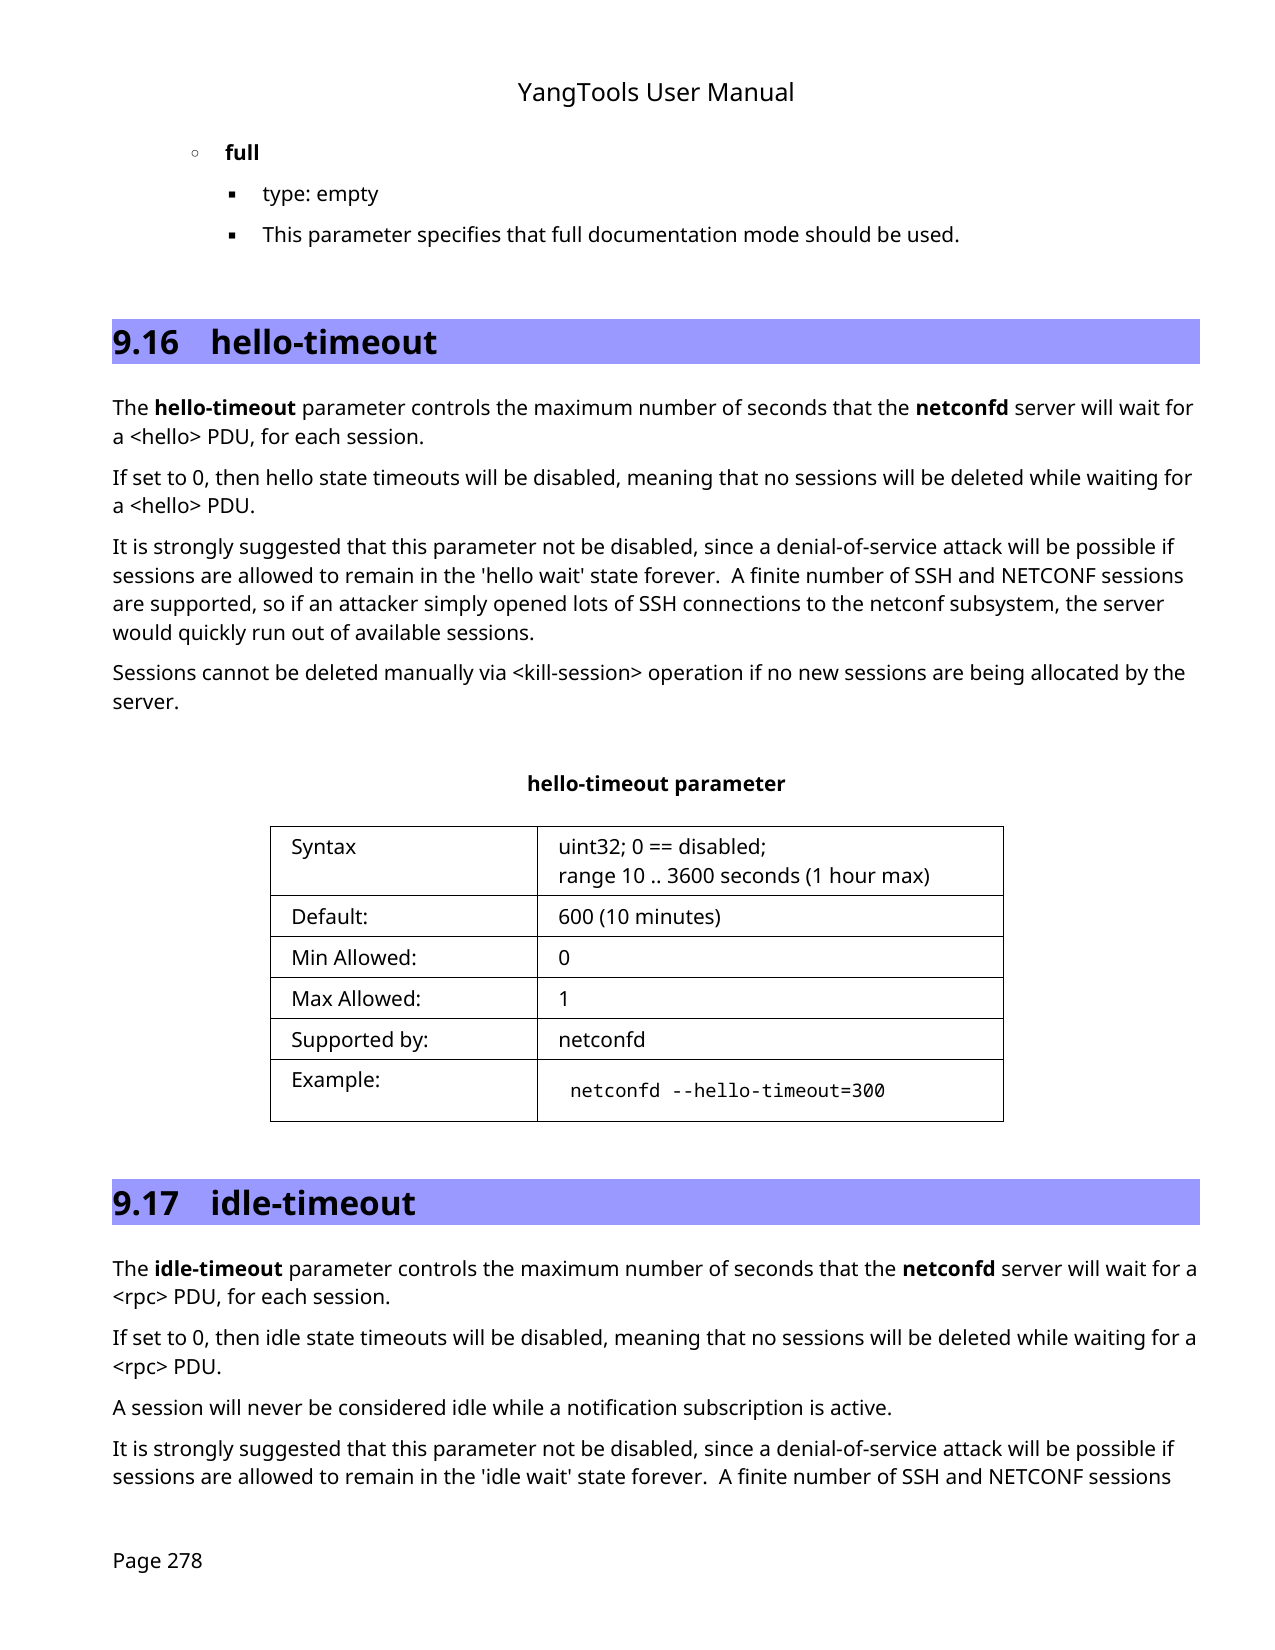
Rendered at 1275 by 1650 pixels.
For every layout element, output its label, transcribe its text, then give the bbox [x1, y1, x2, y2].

table_cell Supported by: [271, 1019, 537, 1059]
table_cell Example: [271, 1060, 537, 1121]
text It is strongly suggested that this parameter not be disabled, since a denial-of-service attack will be possible if sessions are allowed to remain in the 'idle wait' state forever. A finite number of SSH and NETCONF sessions [112, 1434, 1200, 1491]
text The idle-timeout parameter controls the maximum number of seconds that the netconfd server will wait for a <rpc> PDU, for each session. [112, 1254, 1200, 1311]
table_cell Min Allowed: [271, 937, 537, 977]
table_cell netconfd [538, 1019, 1003, 1059]
table_cell 600 (10 minutes) [538, 896, 1003, 936]
text If set to 0, then hello state timeouts will be disabled, meaning that no sessions will be deleted while waiting for a <hello> PDU. [112, 463, 1200, 520]
subtitle hello-timeout parameter [127, 769, 1185, 797]
text If set to 0, then idle state timeouts will be disabled, meaning that no sessions will be deleted while waiting for a <rpc> PDU. [112, 1323, 1200, 1380]
text The hello-timeout parameter controls the maximum number of seconds that the netconfd server will wait for a <hello> PDU, for each session. [112, 393, 1200, 450]
table_cell Default: [271, 896, 537, 936]
table_header Syntax [271, 827, 537, 895]
text It is strongly suggested that this parameter not be disabled, since a denial-of-service attack will be possible if sessions are allowed to remain in the 'hello wait' state forever. A finite number of SSH and NETCONF sessions are supported, so if an attacker simply opened lots of SSH connections to the netconf subsystem, the server would quickly run out of available sessions. [112, 532, 1200, 646]
subtitle idle-timeout [112, 1179, 1200, 1225]
table_cell 1 [538, 978, 1003, 1018]
table_cell netconfd --hello-timeout=300 [538, 1060, 1003, 1121]
table_cell Max Allowed: [271, 978, 537, 1018]
list type: empty [225, 179, 1200, 208]
list This parameter specifies that full documentation mode should be used. [225, 220, 1200, 249]
text Sessions cannot be deleted manually via <kill-session> operation if no new sessions are being allocated by the server. [112, 658, 1200, 715]
text A session will never be considered idle while a notification subscription is active. [112, 1393, 1200, 1421]
table_header uint32; 0 == disabled; range 10 .. 3600 seconds (1 hour max) [538, 827, 1003, 895]
subtitle hello-timeout [112, 319, 1200, 364]
list full [187, 138, 1200, 167]
table_cell 0 [538, 937, 1003, 977]
